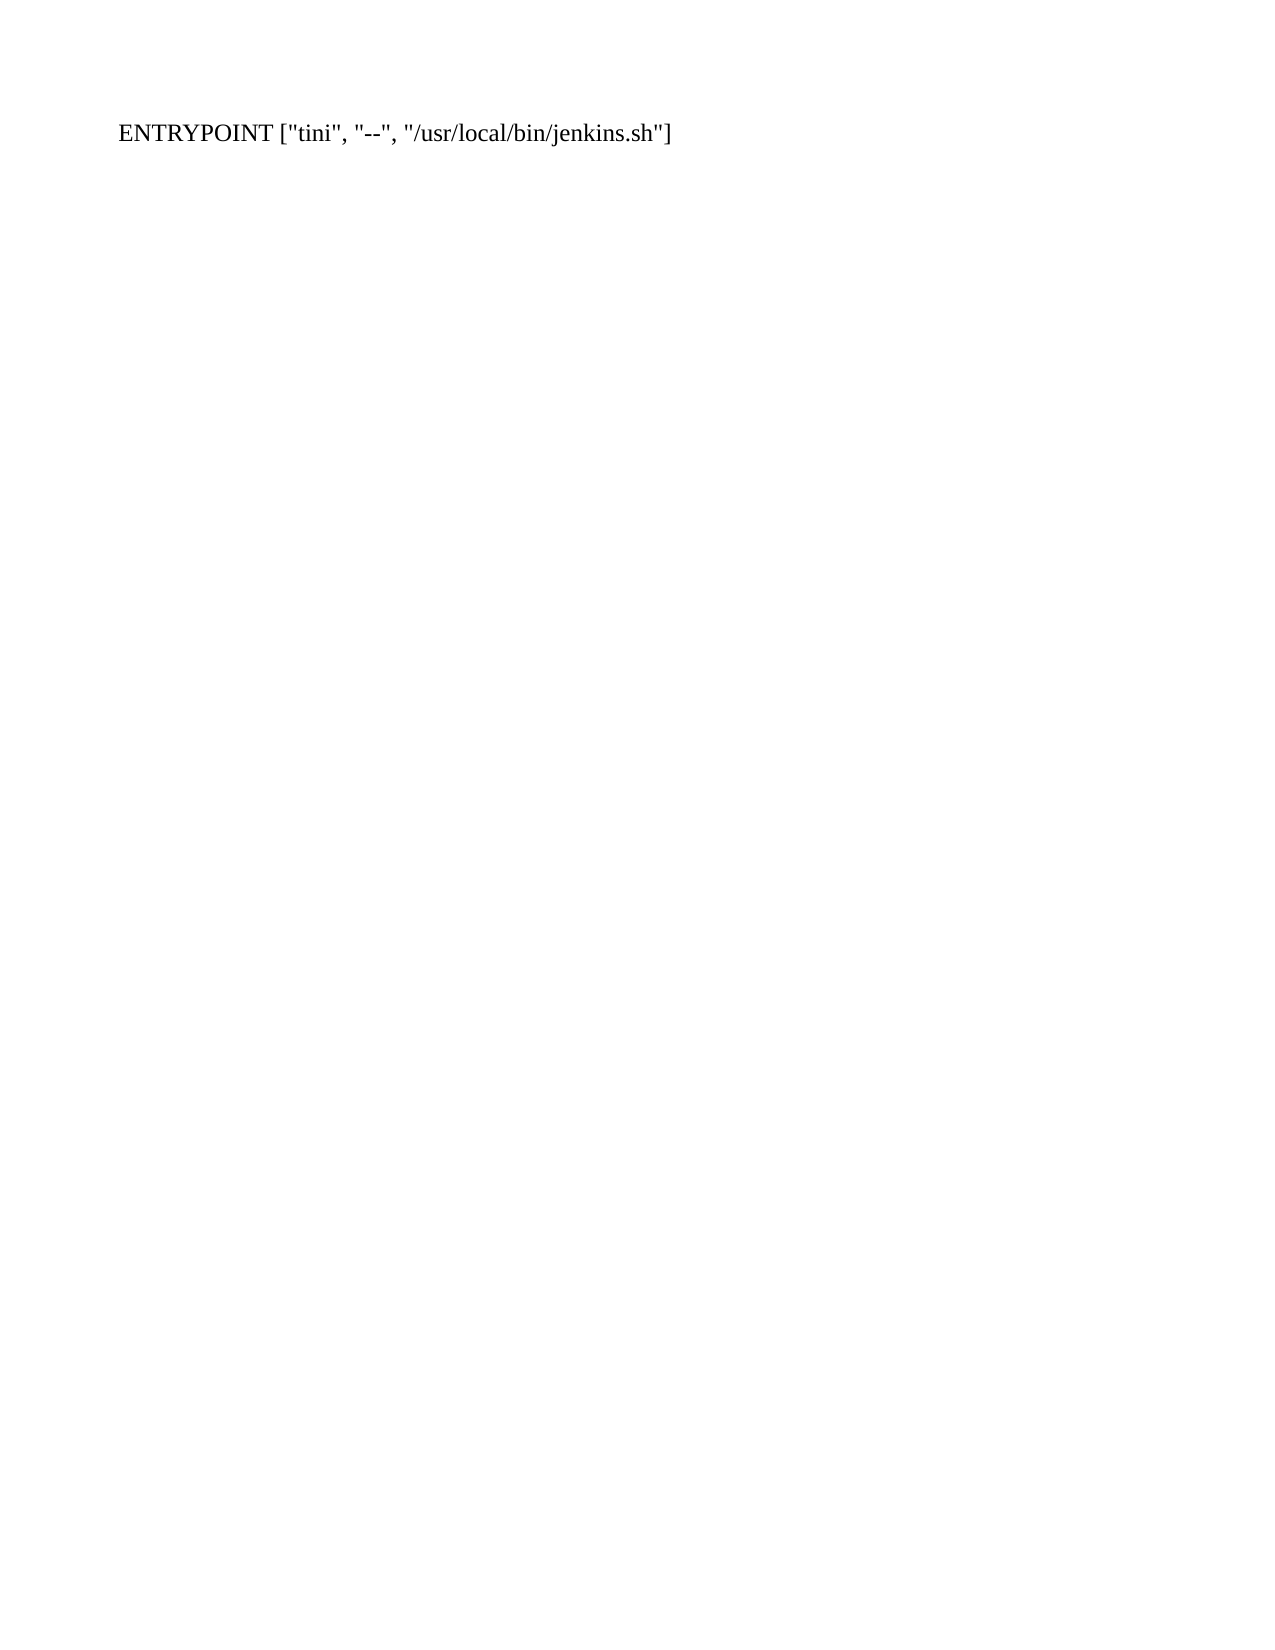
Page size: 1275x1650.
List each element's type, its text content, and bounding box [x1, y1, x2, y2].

text ENTRYPOINT ["tini", "--", "/usr/local/bin/jenkins.sh"] [118, 118, 1157, 147]
